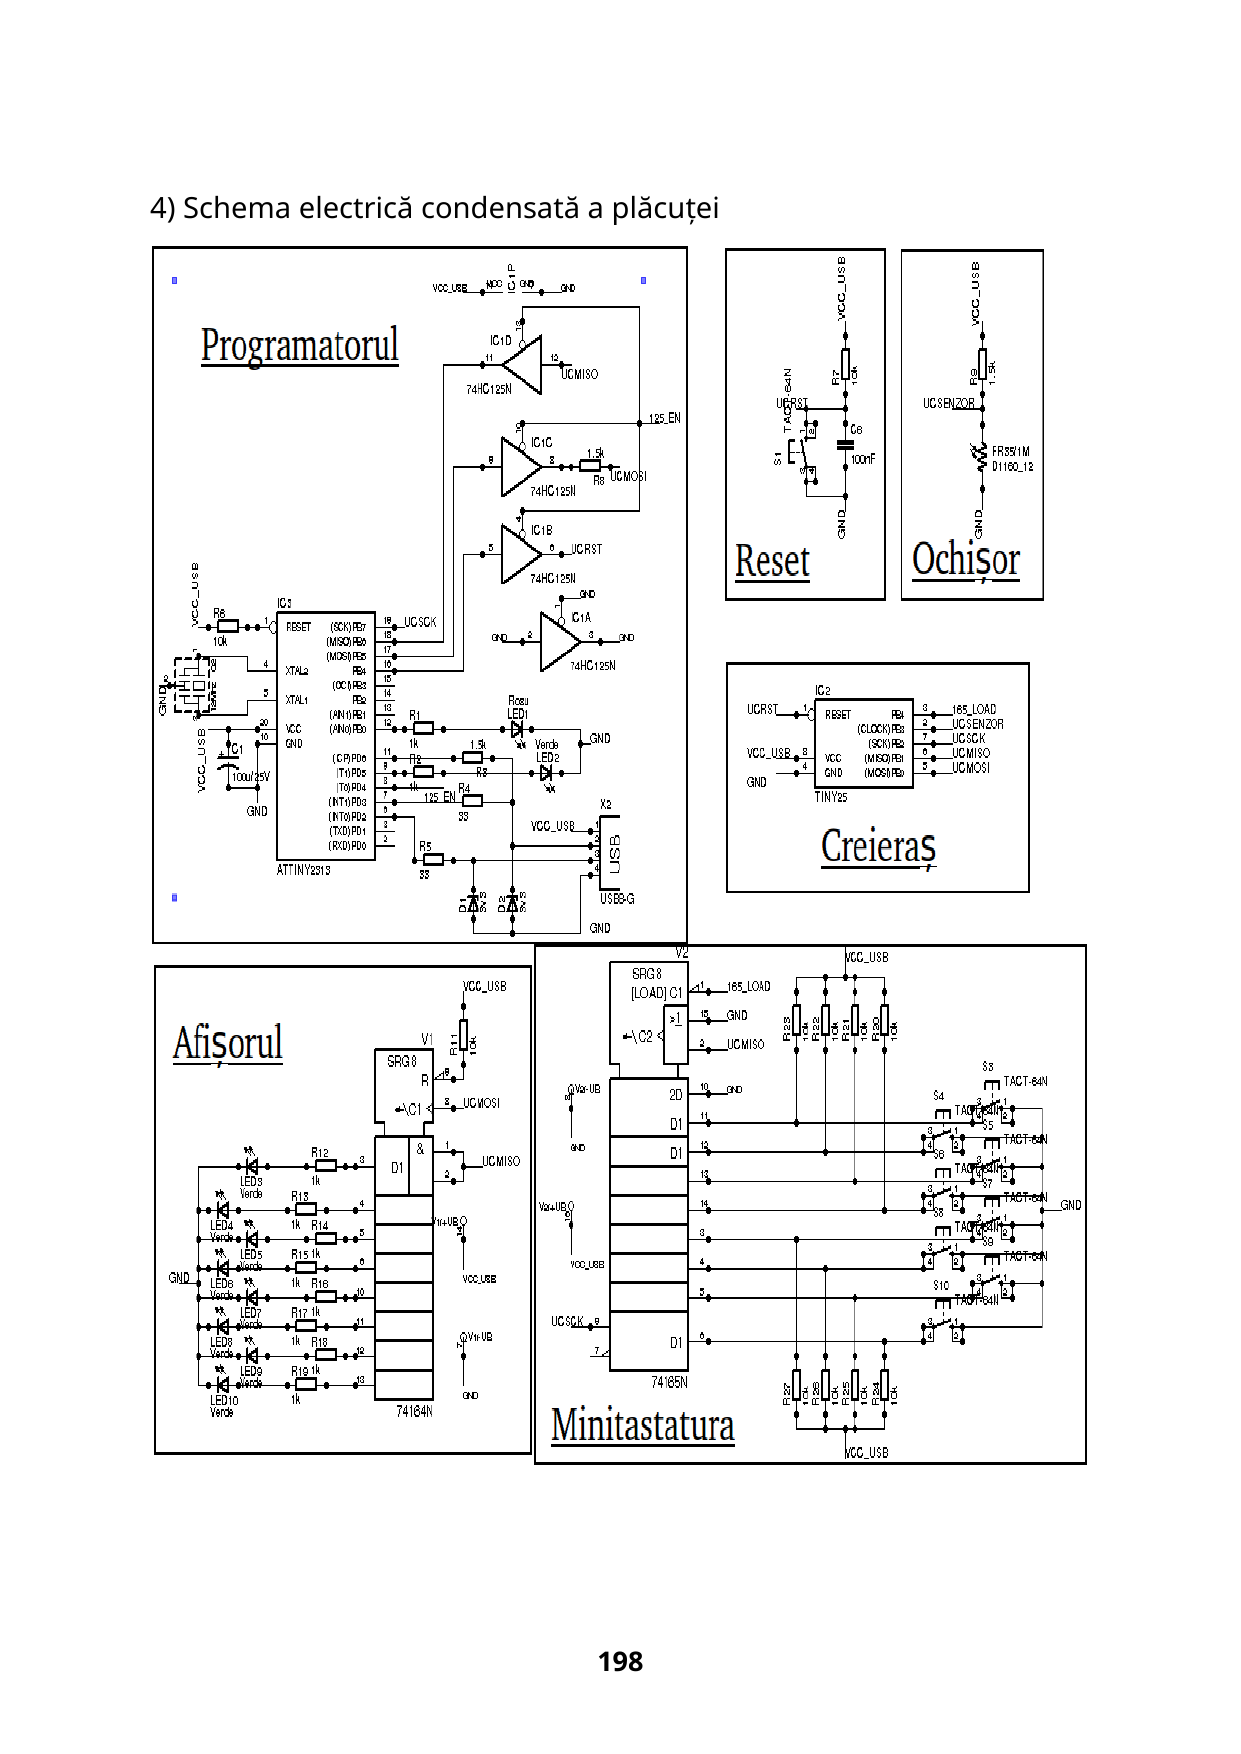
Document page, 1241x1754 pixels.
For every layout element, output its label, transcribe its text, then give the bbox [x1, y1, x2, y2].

picture [150, 241, 1089, 1477]
subtitle 4) Schema electrică condensată a plăcuței [150, 187, 1091, 227]
